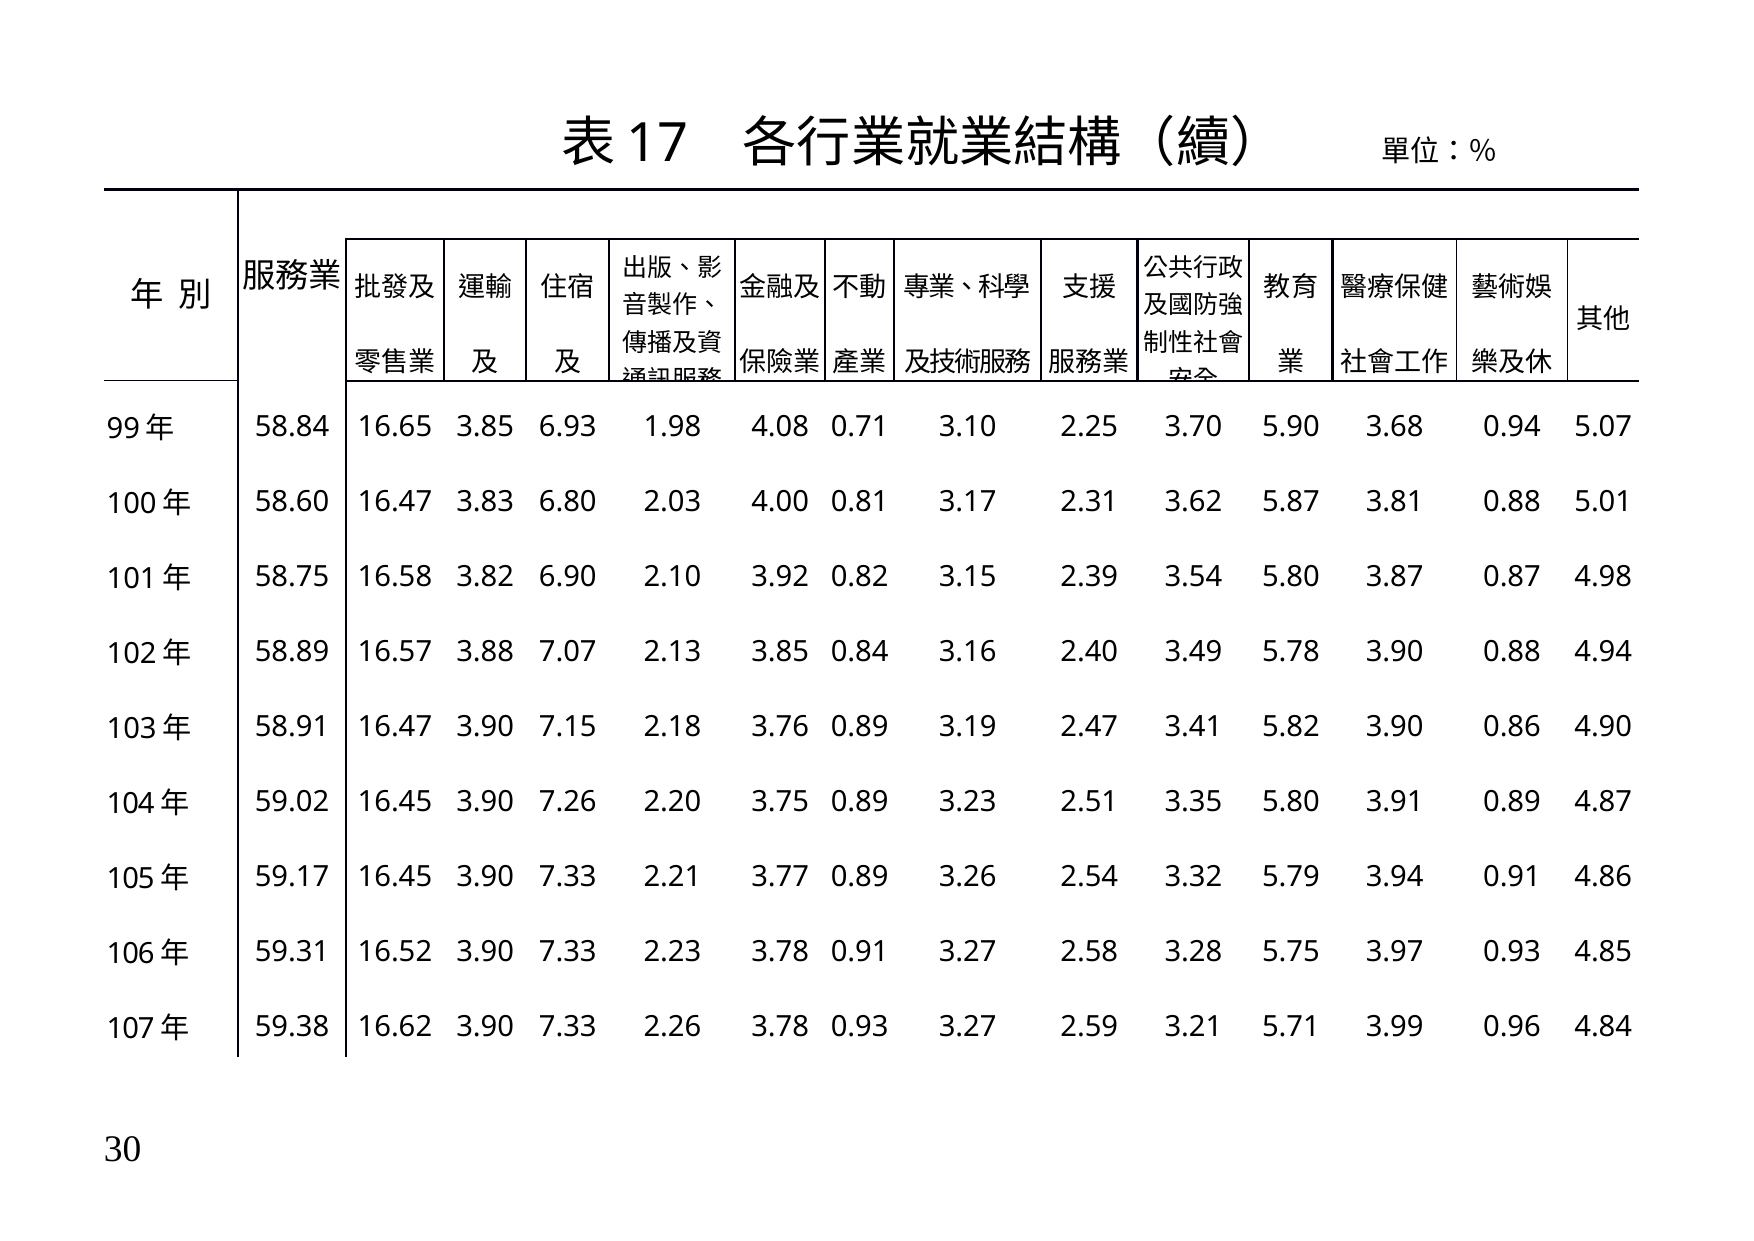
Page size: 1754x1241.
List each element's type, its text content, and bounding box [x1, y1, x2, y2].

table_cell 16.52 [347, 907, 444, 982]
table_cell 101年 [104, 532, 237, 607]
table_cell 5.87 [1249, 457, 1332, 532]
table_cell 3.41 [1138, 682, 1249, 757]
table_cell 104年 [104, 757, 237, 832]
table_cell 2.40 [1041, 607, 1137, 682]
table_cell 6.80 [526, 457, 609, 532]
table_cell 3.90 [1333, 607, 1457, 682]
table_cell 59.02 [239, 757, 345, 832]
table_cell 5.82 [1249, 682, 1332, 757]
table_cell 3.19 [894, 682, 1041, 757]
table_cell 59.31 [239, 907, 345, 982]
table_cell 不動 產業 [826, 240, 893, 380]
table_cell 2.13 [609, 607, 735, 682]
table_cell 58.75 [239, 532, 345, 607]
table_cell 103年 [104, 682, 237, 757]
table_cell 3.78 [735, 982, 825, 1057]
table_cell 2.20 [609, 757, 735, 832]
table_cell 5.79 [1249, 832, 1332, 907]
table_cell 5.90 [1249, 382, 1332, 457]
table_cell 2.26 [609, 982, 735, 1057]
table_cell 2.10 [609, 532, 735, 607]
table_cell 16.47 [347, 457, 444, 532]
table_cell 2.39 [1041, 532, 1137, 607]
table_cell 107年 [104, 982, 237, 1057]
table_cell 3.27 [894, 982, 1041, 1057]
table_cell 3.85 [444, 382, 526, 457]
table_cell 0.96 [1457, 982, 1567, 1057]
table_cell 3.16 [894, 607, 1041, 682]
table_cell 1.98 [609, 382, 735, 457]
table_cell 醫療保健 社會工作 服務業 [1334, 240, 1456, 380]
table_cell 運輸及 倉儲業 [445, 240, 525, 380]
table_cell 0.88 [1457, 607, 1567, 682]
table_cell 公共行政 及國防強制性社會安全 [1139, 240, 1248, 380]
table_cell 16.45 [347, 832, 444, 907]
subtitle 表17 各行業就業結構（續） 單位：％ [561, 76, 1639, 188]
table_cell 5.80 [1249, 532, 1332, 607]
table_cell 2.25 [1041, 382, 1137, 457]
table_cell 3.23 [894, 757, 1041, 832]
table_cell 2.59 [1041, 982, 1137, 1057]
table_cell 3.90 [444, 907, 526, 982]
table_cell 3.83 [444, 457, 526, 532]
table_cell 2.23 [609, 907, 735, 982]
table_cell 4.00 [735, 457, 825, 532]
table_cell 4.98 [1567, 532, 1639, 607]
table_cell 2.54 [1041, 832, 1137, 907]
table_cell 2.21 [609, 832, 735, 907]
table_cell 106年 [104, 907, 237, 982]
table_cell 3.28 [1138, 907, 1249, 982]
table_cell 58.91 [239, 682, 345, 757]
table_cell 4.94 [1567, 607, 1639, 682]
table_cell 4.86 [1567, 832, 1639, 907]
table_cell 5.01 [1567, 457, 1639, 532]
table_cell 16.65 [347, 382, 444, 457]
table_cell 3.27 [894, 907, 1041, 982]
table_cell 5.07 [1567, 382, 1639, 457]
table_cell 0.91 [825, 907, 894, 982]
table_cell 3.85 [735, 607, 825, 682]
table_cell 0.86 [1457, 682, 1567, 757]
table_cell 3.94 [1333, 832, 1457, 907]
table_cell 住宿及 餐飲業 [527, 240, 608, 380]
table_cell 3.90 [1333, 682, 1457, 757]
table_cell 7.33 [526, 832, 609, 907]
table_cell 6.93 [526, 382, 609, 457]
table_cell 16.47 [347, 682, 444, 757]
table_cell 0.94 [1457, 382, 1567, 457]
table_cell 0.88 [1457, 457, 1567, 532]
table_cell 4.84 [1567, 982, 1639, 1057]
table_cell 3.88 [444, 607, 526, 682]
table_cell 6.90 [526, 532, 609, 607]
table_cell 0.93 [1457, 907, 1567, 982]
table_cell 0.89 [825, 757, 894, 832]
table_cell 3.97 [1333, 907, 1457, 982]
table_cell 3.90 [444, 832, 526, 907]
table_cell 2.03 [609, 457, 735, 532]
table_cell 3.49 [1138, 607, 1249, 682]
table_cell 3.15 [894, 532, 1041, 607]
table_cell 59.17 [239, 832, 345, 907]
table_cell 0.82 [825, 532, 894, 607]
table_cell 批發及 零售業 [347, 240, 443, 380]
table_cell 3.70 [1138, 382, 1249, 457]
table_cell 3.76 [735, 682, 825, 757]
table_cell 3.90 [444, 682, 526, 757]
table_cell 3.82 [444, 532, 526, 607]
table_header 年 別 [104, 191, 237, 380]
table_cell 3.78 [735, 907, 825, 982]
table_cell 3.21 [1138, 982, 1249, 1057]
table_cell 3.10 [894, 382, 1041, 457]
table_cell 105年 [104, 832, 237, 907]
table_cell 0.91 [1457, 832, 1567, 907]
table_cell 7.33 [526, 982, 609, 1057]
table_cell 16.45 [347, 757, 444, 832]
table_cell 3.99 [1333, 982, 1457, 1057]
table_cell 3.91 [1333, 757, 1457, 832]
table_cell 金融及 保險業 [736, 240, 824, 380]
table_cell 99年 [104, 381, 237, 457]
table_cell 支援 服務業 [1042, 240, 1136, 380]
table_cell 58.60 [239, 457, 345, 532]
table_cell 2.58 [1041, 907, 1137, 982]
table_cell 100年 [104, 457, 237, 532]
table_cell 16.57 [347, 607, 444, 682]
table_cell 0.89 [825, 682, 894, 757]
table_cell 5.71 [1249, 982, 1332, 1057]
table_cell 4.87 [1567, 757, 1639, 832]
table_cell 其他 [1568, 240, 1639, 380]
table_cell 2.18 [609, 682, 735, 757]
table_cell 3.54 [1138, 532, 1249, 607]
table_cell 3.90 [444, 982, 526, 1057]
table_cell 出版、影音製作、傳播及資通訊服務業 [610, 240, 734, 380]
table_cell 3.35 [1138, 757, 1249, 832]
table_cell 16.62 [347, 982, 444, 1057]
table_cell 5.75 [1249, 907, 1332, 982]
table_cell 3.62 [1138, 457, 1249, 532]
table_cell 58.84 [239, 380, 345, 457]
table_cell 3.87 [1333, 532, 1457, 607]
table_cell 3.26 [894, 832, 1041, 907]
table_cell 3.75 [735, 757, 825, 832]
table_cell 3.81 [1333, 457, 1457, 532]
table_cell 教育業 [1250, 240, 1331, 380]
table_header 服務業 [239, 191, 346, 380]
table_cell 3.17 [894, 457, 1041, 532]
table_cell 3.77 [735, 832, 825, 907]
table_cell 7.07 [526, 607, 609, 682]
table_cell 3.92 [735, 532, 825, 607]
table_cell 0.89 [825, 832, 894, 907]
table_cell 0.93 [825, 982, 894, 1057]
table_cell 藝術娛樂及休閒 服務業 [1457, 240, 1567, 380]
table_cell 2.31 [1041, 457, 1137, 532]
table_cell 3.90 [444, 757, 526, 832]
table_cell 4.90 [1567, 682, 1639, 757]
table_cell 3.32 [1138, 832, 1249, 907]
table_cell 5.80 [1249, 757, 1332, 832]
table_cell 16.58 [347, 532, 444, 607]
table_cell 7.33 [526, 907, 609, 982]
table_cell 2.47 [1041, 682, 1137, 757]
table_cell 0.89 [1457, 757, 1567, 832]
table_cell 7.15 [526, 682, 609, 757]
table_header [346, 191, 1639, 237]
table_cell 3.68 [1333, 382, 1457, 457]
table_cell 59.38 [239, 982, 345, 1057]
table_cell 7.26 [526, 757, 609, 832]
table_cell 58.89 [239, 607, 345, 682]
table_cell 專業、科學 及技術服務業 [895, 240, 1040, 380]
table_cell 0.81 [825, 457, 894, 532]
table_cell 0.71 [825, 382, 894, 457]
table_cell 5.78 [1249, 607, 1332, 682]
table_cell 102年 [104, 607, 237, 682]
table_cell 4.85 [1567, 907, 1639, 982]
table_cell 0.84 [825, 607, 894, 682]
table_cell 4.08 [735, 382, 825, 457]
table_cell 2.51 [1041, 757, 1137, 832]
table_cell 0.87 [1457, 532, 1567, 607]
